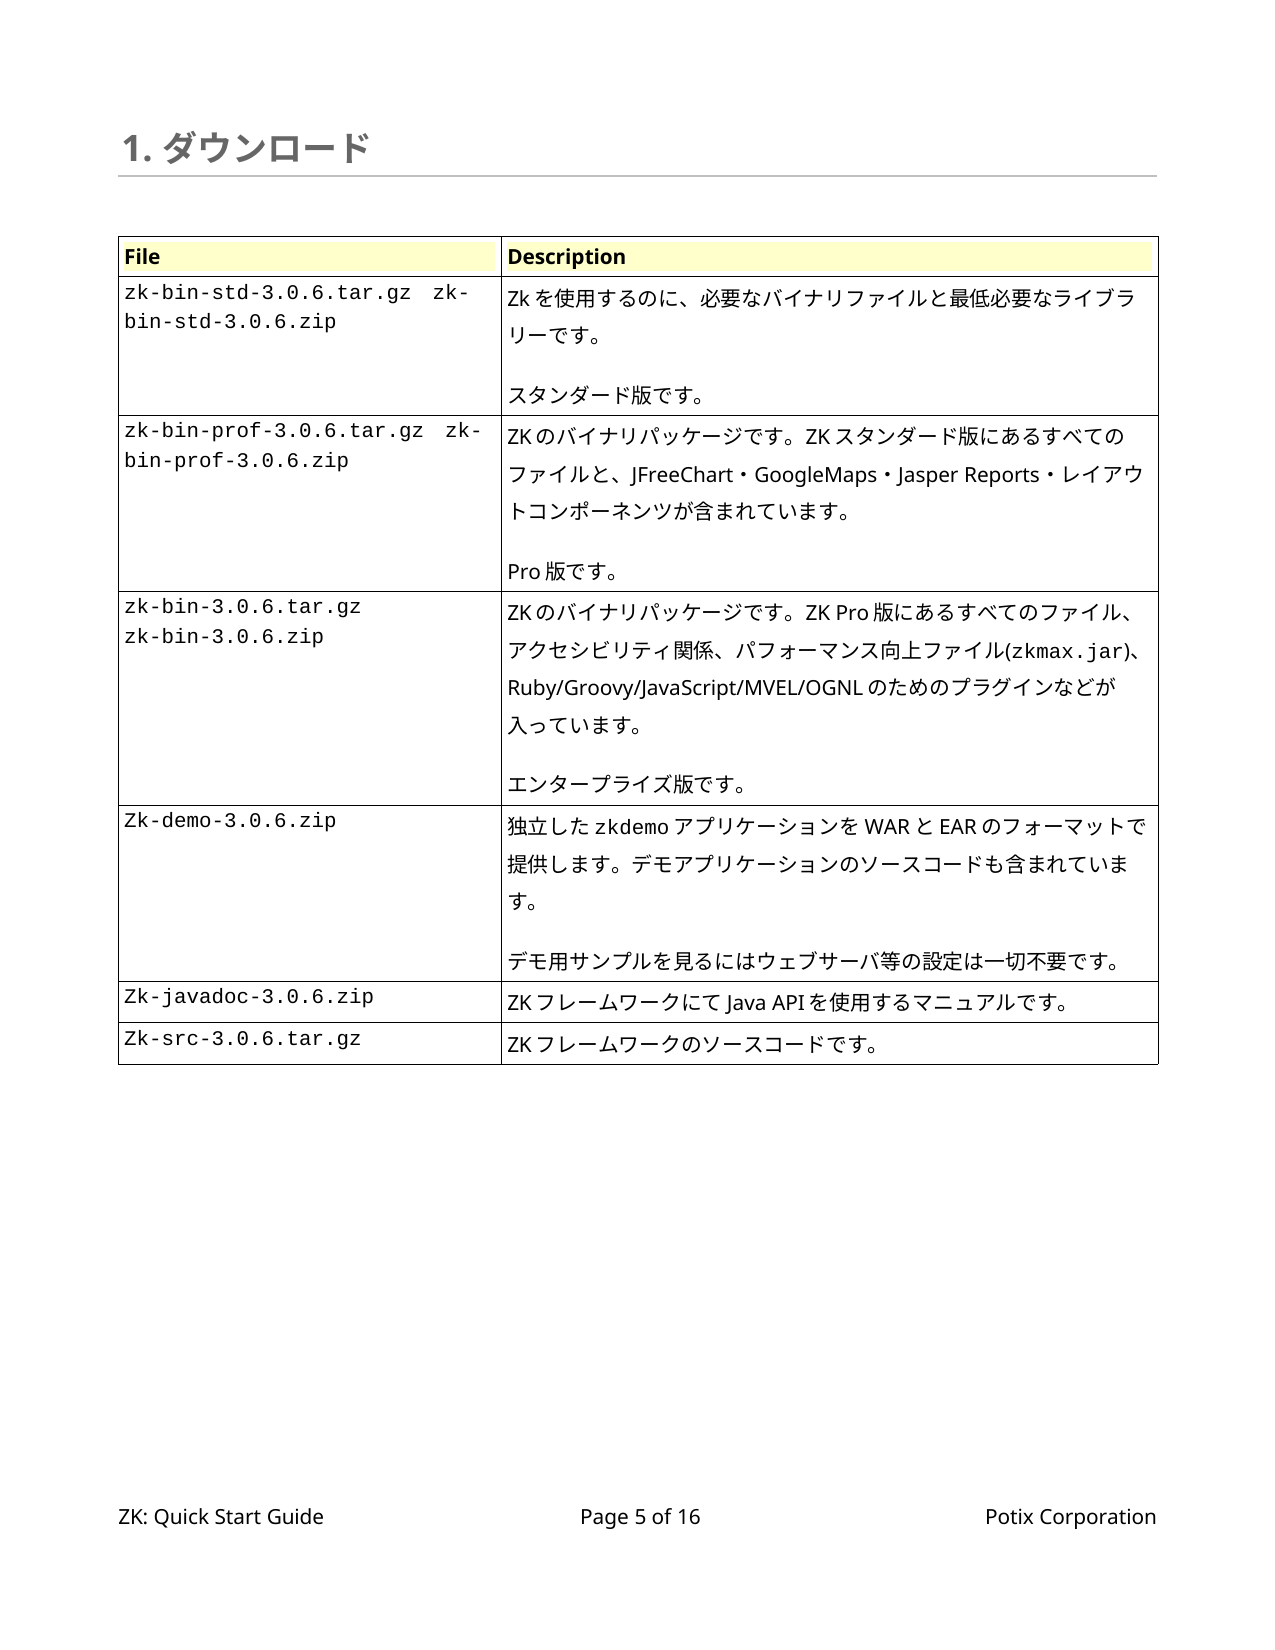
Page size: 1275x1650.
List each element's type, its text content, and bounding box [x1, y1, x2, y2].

table_cell zk-bin-3.0.6.tar.gz zk-bin-3.0.6.zip [119, 592, 501, 805]
table_cell Zkを使用するのに、必要なバイナリファイルと最低必要なライブラリーです。 スタンダード版です。 [502, 277, 1158, 415]
table_cell Zk-javadoc-3.0.6.zip [119, 982, 501, 1022]
table_cell ZKフレームワークにてJava APIを使用するマニュアルです。 [502, 982, 1158, 1022]
table_header Description [502, 237, 1158, 276]
table_cell Zk-demo-3.0.6.zip [119, 806, 501, 981]
table_cell zk-bin-prof-3.0.6.tar.gz zk-bin-prof-3.0.6.zip [119, 416, 501, 591]
table_cell ZKのバイナリパッケージです。ZKスタンダード版にあるすべてのファイルと、JFreeChart・GoogleMaps・Jasper Reports・レイアウトコンポーネンツが含まれています。 Pro版です。 [502, 416, 1158, 591]
table_cell Zk-src-3.0.6.tar.gz [119, 1023, 501, 1064]
table_cell zk-bin-std-3.0.6.tar.gz zk-bin-std-3.0.6.zip [119, 277, 501, 415]
table_cell ZKのバイナリパッケージです。ZK Pro版にあるすべてのファイル、アクセシビリティ関係、パフォーマンス向上ファイル(zkmax.jar)、 Ruby/Groovy/JavaScript/MVEL/OGNLのためのプラグインなどが入っています。 エンタープライズ版です。 [502, 592, 1158, 805]
table_cell ZKフレームワークのソースコードです。 [502, 1023, 1158, 1064]
subtitle 1. ダウンロード [118, 118, 1157, 175]
table_cell 独立したzkdemoアプリケーションをWARとEARのフォーマットで提供します。デモアプリケーションのソースコードも含まれています。 デモ用サンプルを見るにはウェブサーバ等の設定は一切不要です。 [502, 806, 1158, 981]
table_header File [119, 237, 501, 276]
